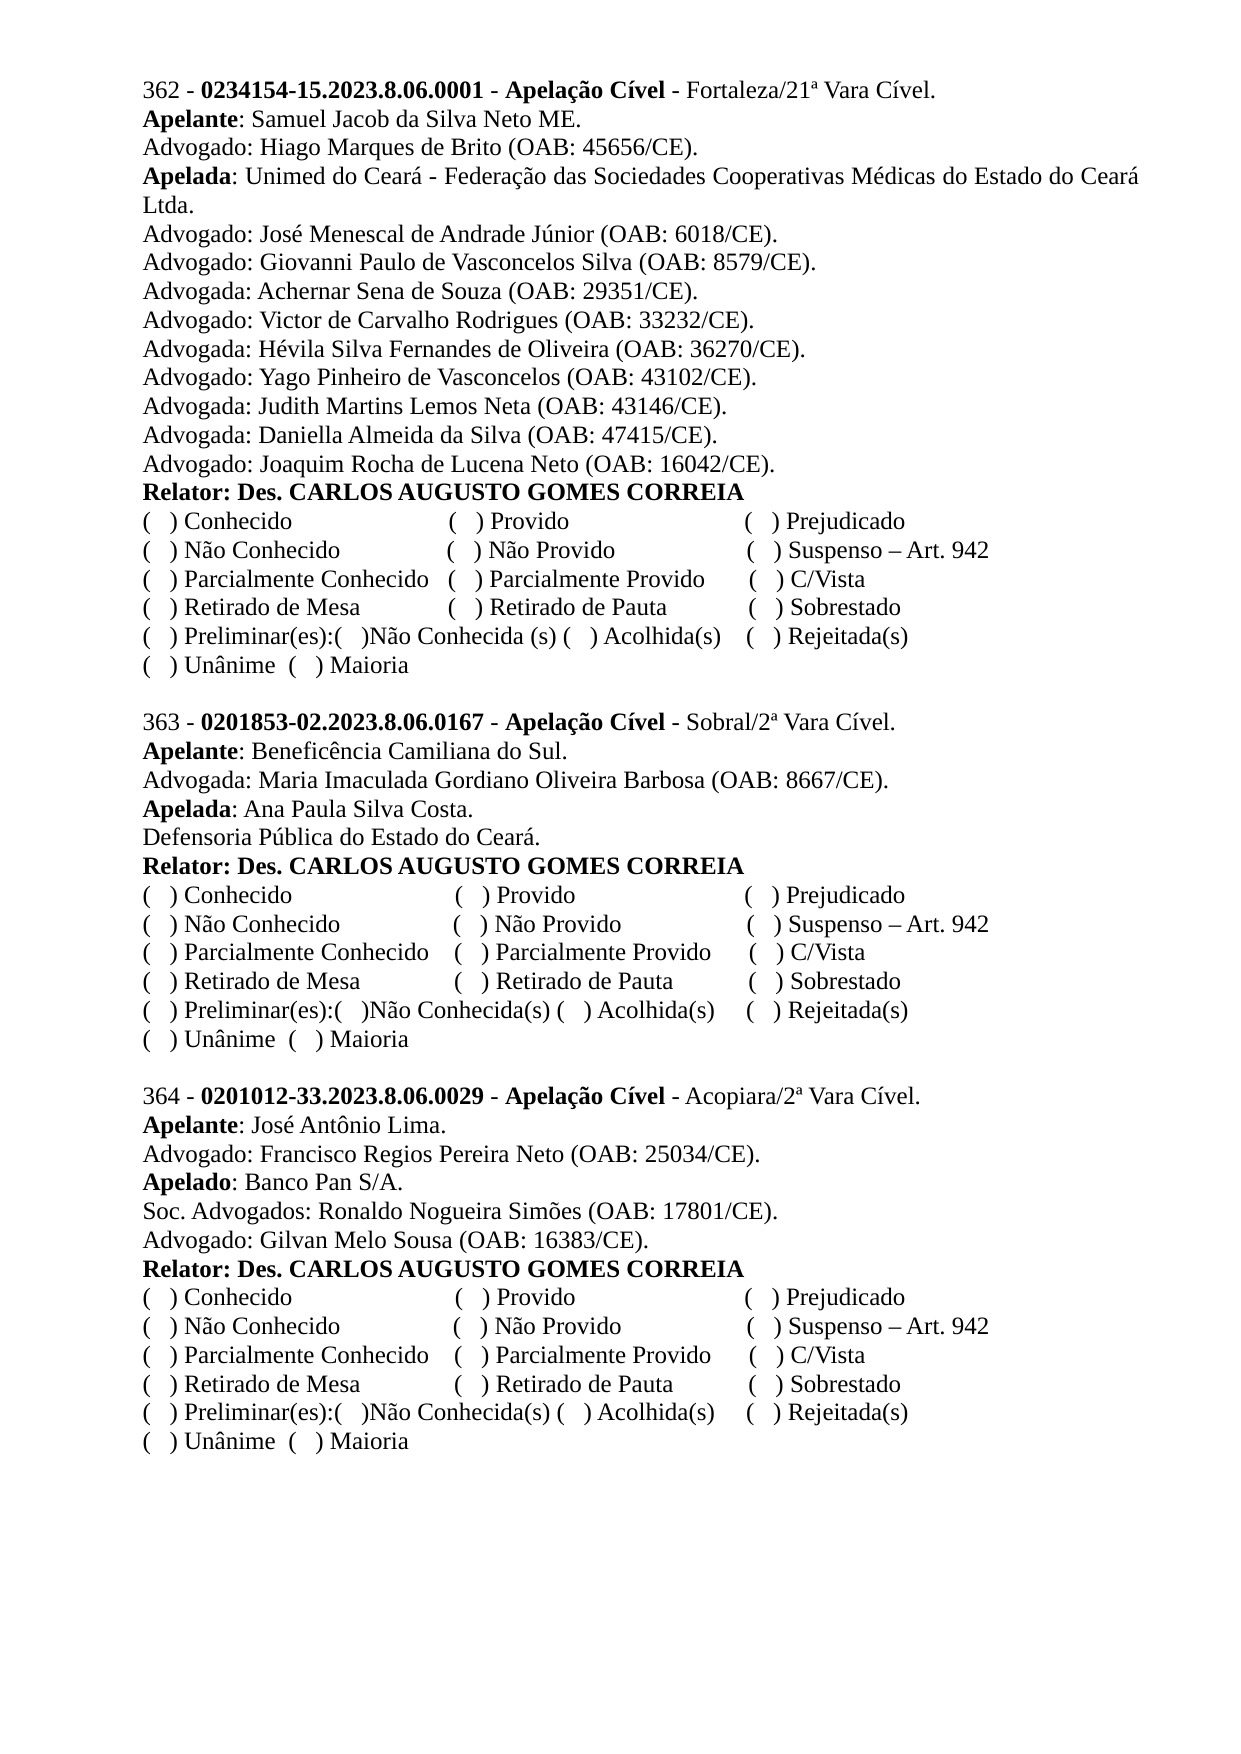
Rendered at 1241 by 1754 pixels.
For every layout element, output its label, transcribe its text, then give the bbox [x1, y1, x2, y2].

text Apelante: Samuel Jacob da Silva Neto ME. [142, 104, 1141, 132]
text Soc. Advogados: Ronaldo Nogueira Simões (OAB: 17801/CE). [142, 1196, 1141, 1225]
text ( ) Retirado de Mesa ( ) Retirado de Pauta ( ) Sobrestado [142, 966, 1158, 995]
text Apelante: Beneficência Camiliana do Sul. [142, 736, 1141, 765]
text Advogado: Hiago Marques de Brito (OAB: 45656/CE). [142, 132, 1141, 161]
text ( ) Conhecido ( ) Provido ( ) Prejudicado [142, 506, 1141, 535]
text ( ) Retirado de Mesa ( ) Retirado de Pauta ( ) Sobrestado [142, 1369, 1158, 1397]
text Advogada: Judith Martins Lemos Neta (OAB: 43146/CE). [142, 391, 1141, 420]
text ( ) Preliminar(es):( )Não Conhecida (s) ( ) Acolhida(s) ( ) Rejeitada(s) [142, 621, 1158, 650]
text ( ) Conhecido ( ) Provido ( ) Prejudicado [142, 1282, 1141, 1311]
text ( ) Parcialmente Conhecido ( ) Parcialmente Provido ( ) C/Vista [142, 1340, 1158, 1369]
text ( ) Preliminar(es):( )Não Conhecida(s) ( ) Acolhida(s) ( ) Rejeitada(s) [142, 1397, 1158, 1426]
text Advogado: Francisco Regios Pereira Neto (OAB: 25034/CE). [142, 1139, 1141, 1167]
text ( ) Conhecido ( ) Provido ( ) Prejudicado [142, 880, 1141, 909]
text ( ) Parcialmente Conhecido ( ) Parcialmente Provido ( ) C/Vista [142, 937, 1158, 966]
text ( ) Preliminar(es):( )Não Conhecida(s) ( ) Acolhida(s) ( ) Rejeitada(s) [142, 995, 1158, 1024]
text Apelado: Banco Pan S/A. [142, 1167, 1141, 1196]
text Advogada: Achernar Sena de Souza (OAB: 29351/CE). [142, 276, 1141, 305]
text ( ) Não Conhecido ( ) Não Provido ( ) Suspenso – Art. 942 [142, 909, 1158, 937]
text ( ) Não Conhecido ( ) Não Provido ( ) Suspenso – Art. 942 [142, 1311, 1158, 1340]
text Advogada: Daniella Almeida da Silva (OAB: 47415/CE). [142, 420, 1141, 449]
text Apelada: Ana Paula Silva Costa. [142, 794, 1141, 822]
text 362 - 0234154-15.2023.8.06.0001 - Apelação Cível - Fortaleza/21ª Vara Cível. [142, 75, 1141, 104]
text Advogado: Yago Pinheiro de Vasconcelos (OAB: 43102/CE). [142, 362, 1141, 391]
text Relator: Des. CARLOS AUGUSTO GOMES CORREIA [142, 1254, 1141, 1282]
text ( ) Unânime ( ) Maioria [142, 650, 1158, 679]
text Advogada: Maria Imaculada Gordiano Oliveira Barbosa (OAB: 8667/CE). [142, 765, 1141, 794]
text Relator: Des. CARLOS AUGUSTO GOMES CORREIA [142, 851, 1141, 880]
text Defensoria Pública do Estado do Ceará. [142, 822, 1141, 851]
text ( ) Retirado de Mesa ( ) Retirado de Pauta ( ) Sobrestado [142, 592, 1158, 621]
text Apelada: Unimed do Ceará - Federação das Sociedades Cooperativas Médicas do Estado do Ceará Ltda. [142, 161, 1141, 219]
text ( ) Unânime ( ) Maioria [142, 1426, 1158, 1455]
text ( ) Parcialmente Conhecido ( ) Parcialmente Provido ( ) C/Vista [142, 564, 1158, 592]
text Advogado: Giovanni Paulo de Vasconcelos Silva (OAB: 8579/CE). [142, 247, 1141, 276]
text 363 - 0201853-02.2023.8.06.0167 - Apelação Cível - Sobral/2ª Vara Cível. [142, 707, 1141, 736]
text Apelante: José Antônio Lima. [142, 1110, 1141, 1139]
text Advogado: Joaquim Rocha de Lucena Neto (OAB: 16042/CE). [142, 449, 1141, 477]
text ( ) Unânime ( ) Maioria [142, 1024, 1158, 1052]
text Advogada: Hévila Silva Fernandes de Oliveira (OAB: 36270/CE). [142, 334, 1141, 362]
text Advogado: Gilvan Melo Sousa (OAB: 16383/CE). [142, 1225, 1141, 1254]
text 364 - 0201012-33.2023.8.06.0029 - Apelação Cível - Acopiara/2ª Vara Cível. [142, 1081, 1141, 1110]
text Advogado: José Menescal de Andrade Júnior (OAB: 6018/CE). [142, 219, 1141, 247]
text Relator: Des. CARLOS AUGUSTO GOMES CORREIA [142, 477, 1141, 506]
text Advogado: Victor de Carvalho Rodrigues (OAB: 33232/CE). [142, 305, 1141, 334]
text ( ) Não Conhecido ( ) Não Provido ( ) Suspenso – Art. 942 [142, 535, 1158, 564]
